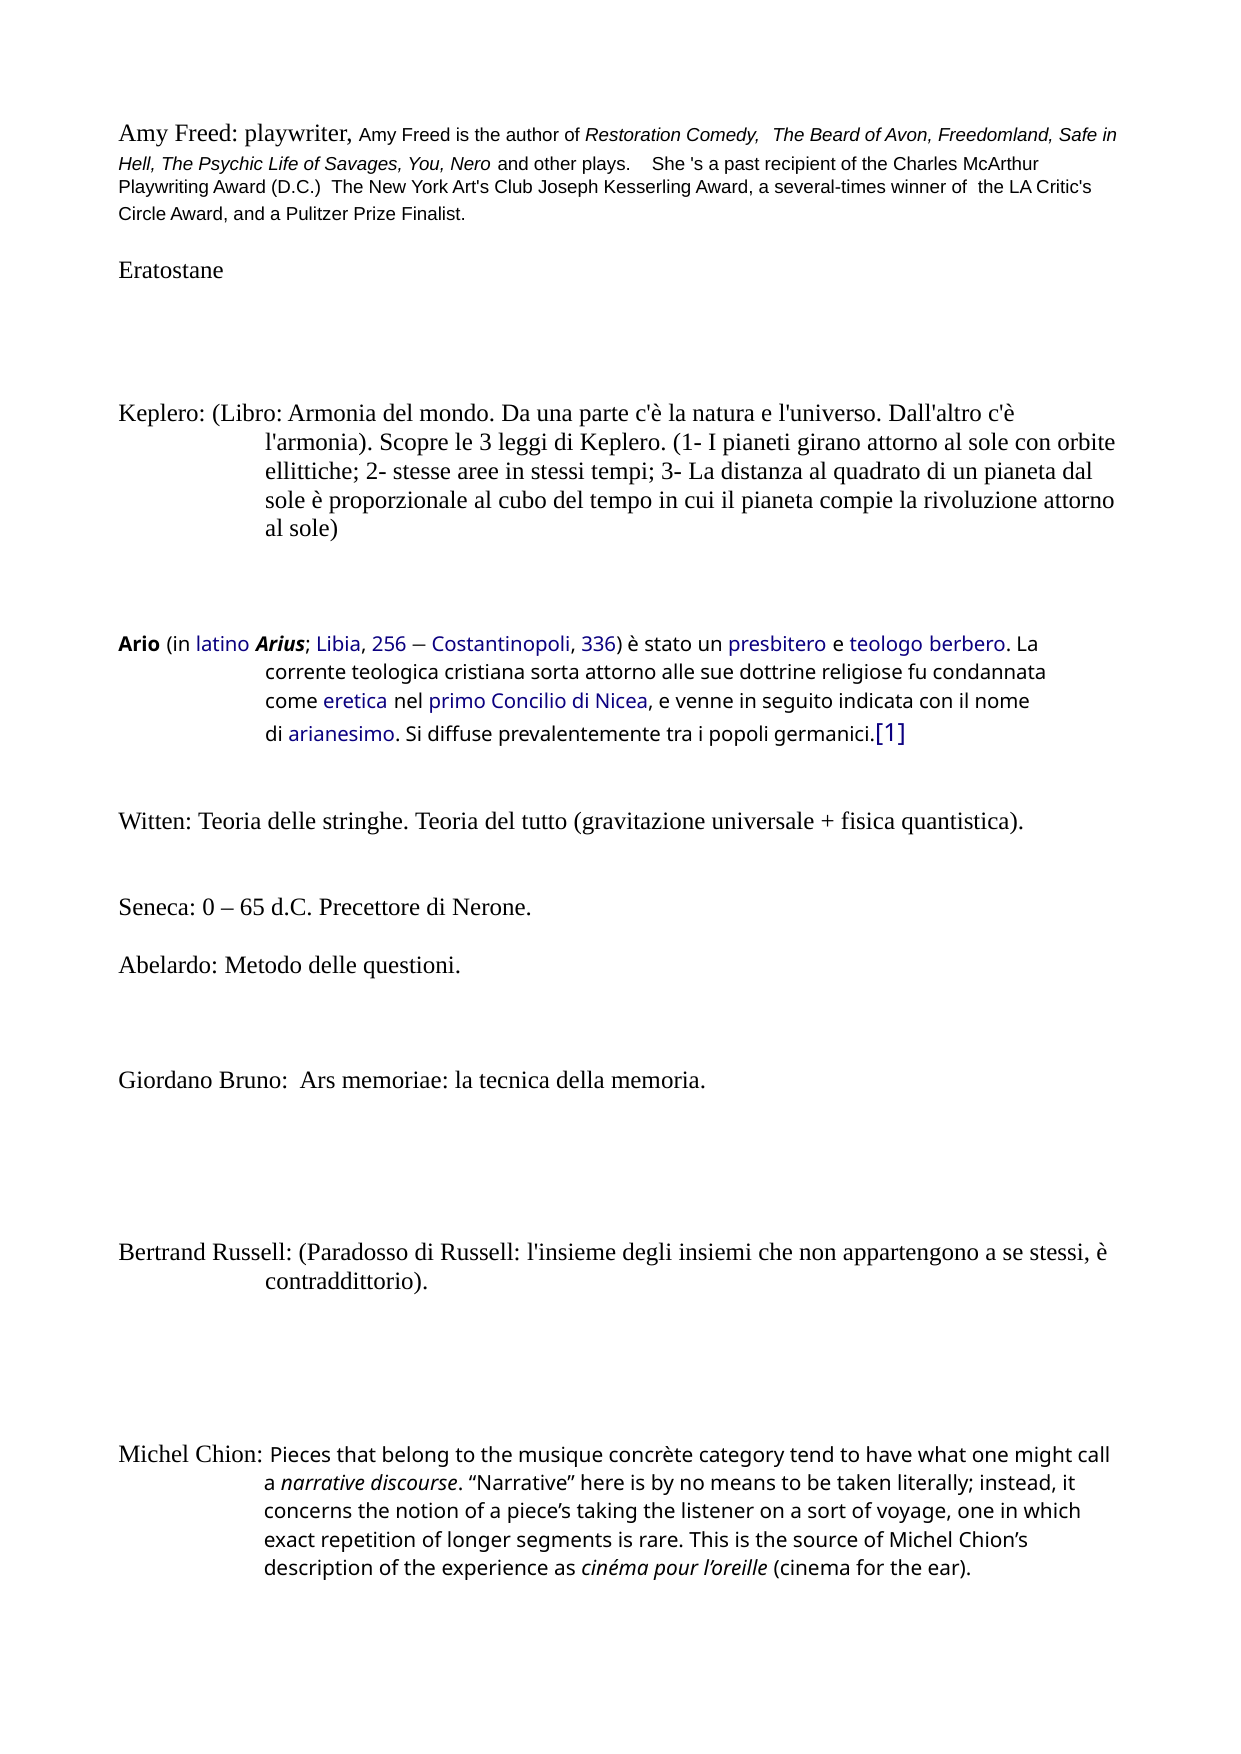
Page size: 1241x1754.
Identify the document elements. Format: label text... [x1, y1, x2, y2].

text Giordano Bruno: Ars memoriae: la tecnica della memoria. [118, 1065, 1122, 1094]
text Keplero: (Libro: Armonia del mondo. Da una parte c'è la natura e l'universo. Dall'altro c'è l'armonia). Scopre le 3 leggi di Keplero. (1- I pianeti girano attorno al sole con orbite ellittiche; 2- stesse aree in stessi tempi; 3- La distanza al quadrato di un pianeta dal sole è proporzionale al cubo del tempo in cui il pianeta compie la rivoluzione attorno al sole) [118, 398, 1122, 542]
text Ario (in latino Arius; Libia, 256 – Costantinopoli, 336) è stato un presbitero e teologo berbero. La corrente teologica cristiana sorta attorno alle sue dottrine religiose fu condannata come eretica nel primo Concilio di Nicea, e venne in seguito indicata con il nome di arianesimo. Si diffuse prevalentemente tra i popoli germanici.[1] [118, 628, 1122, 749]
text Witten: Teoria delle stringhe. Teoria del tutto (gravitazione universale + fisica quantistica). [118, 806, 1122, 835]
text Seneca: 0 – 65 d.C. Precettore di Nerone. [118, 892, 1122, 921]
text Eratostane [118, 255, 1122, 283]
text Amy Freed: playwriter, Amy Freed is the author of Restoration Comedy, The Beard of Avon, Freedomland, Safe in Hell, The Psychic Life of Savages, You, Nero and other plays. She 's a past recipient of the Charles McArthur Playwriting Award (D.C.) The New York Art's Club Joseph Kesserling Award, a several-times winner of the LA Critic's Circle Award, and a Pulitzer Prize Finalist. [118, 118, 1122, 226]
text Abelardo: Metodo delle questioni. [118, 950, 1122, 979]
text Bertrand Russell: (Paradosso di Russell: l'insieme degli insiemi che non appartengono a se stessi, è contraddittorio). [118, 1237, 1122, 1295]
text Michel Chion: Pieces that belong to the musique concrète category tend to have what one might call a narrative discourse. “Narrative” here is by no means to be taken literally; instead, it concerns the notion of a piece’s taking the listener on a sort of voyage, one in which exact repetition of longer segments is rare. This is the source of Michel Chion’s description of the experience as cinéma pour l’oreille (cinema for the ear). [118, 1439, 1122, 1582]
